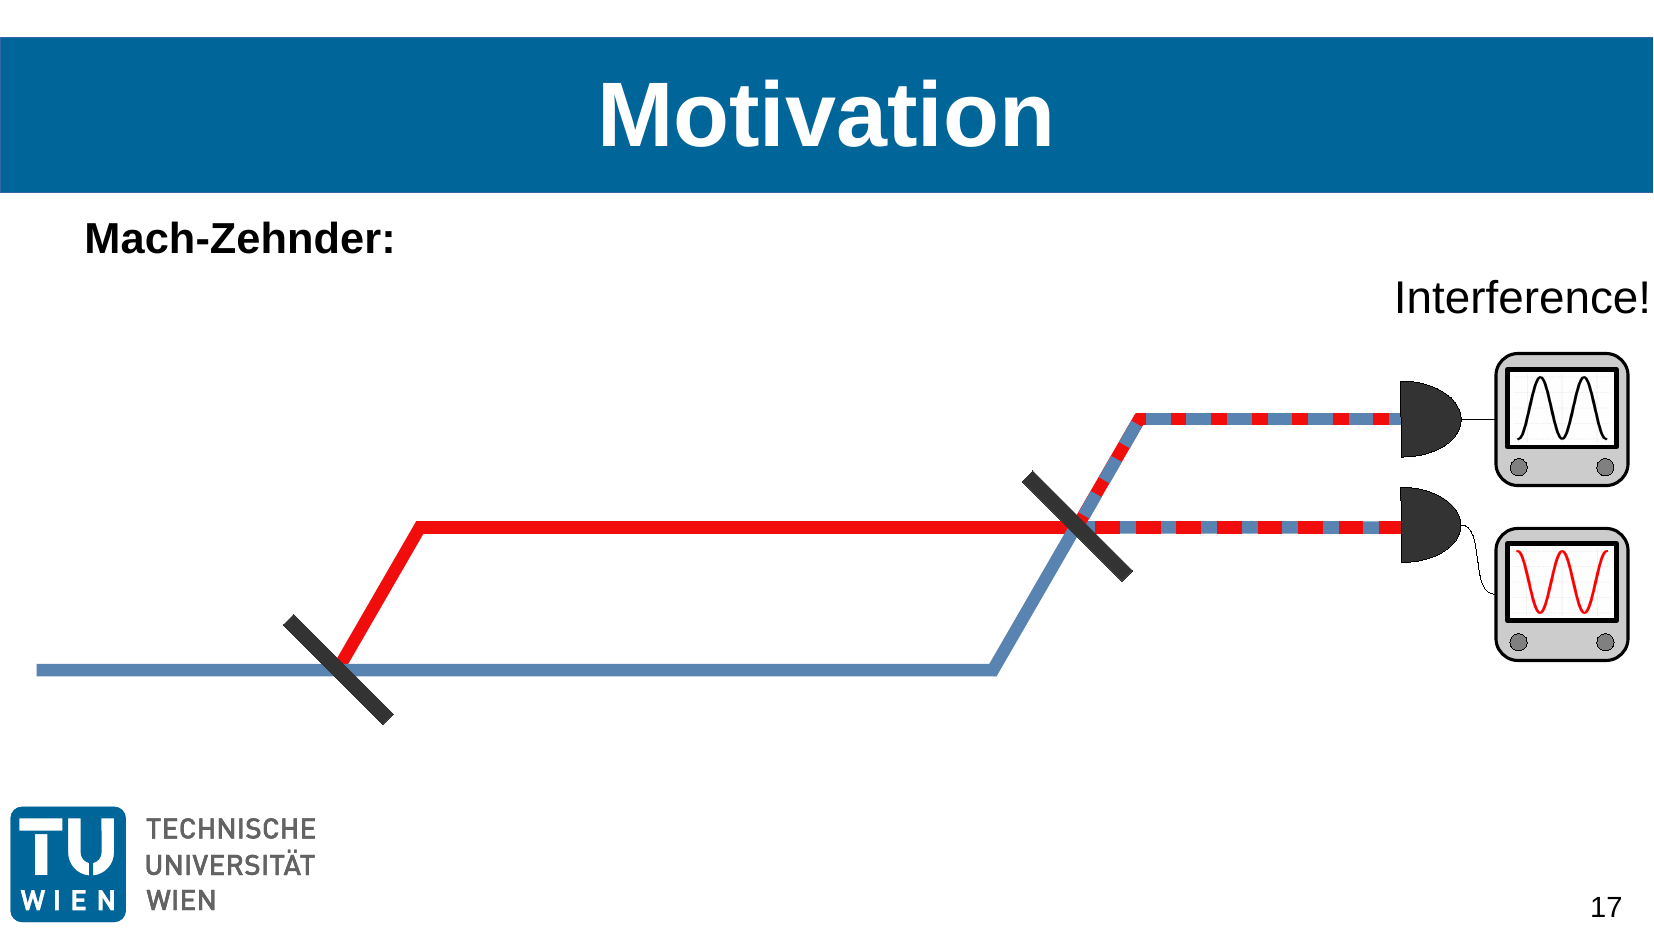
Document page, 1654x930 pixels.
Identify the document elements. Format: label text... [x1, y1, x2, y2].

text_box [1495, 528, 1629, 661]
list Mach-Zehnder: [84, 214, 404, 293]
picture [1510, 371, 1614, 445]
title Motivation [0, 37, 1653, 193]
picture [1509, 545, 1615, 619]
text_box [283, 614, 394, 725]
text_box Interference! [1379, 264, 1653, 331]
text_box [1400, 487, 1461, 563]
text_box [1400, 381, 1462, 458]
text_box [1495, 353, 1629, 486]
text_box [1022, 470, 1133, 582]
